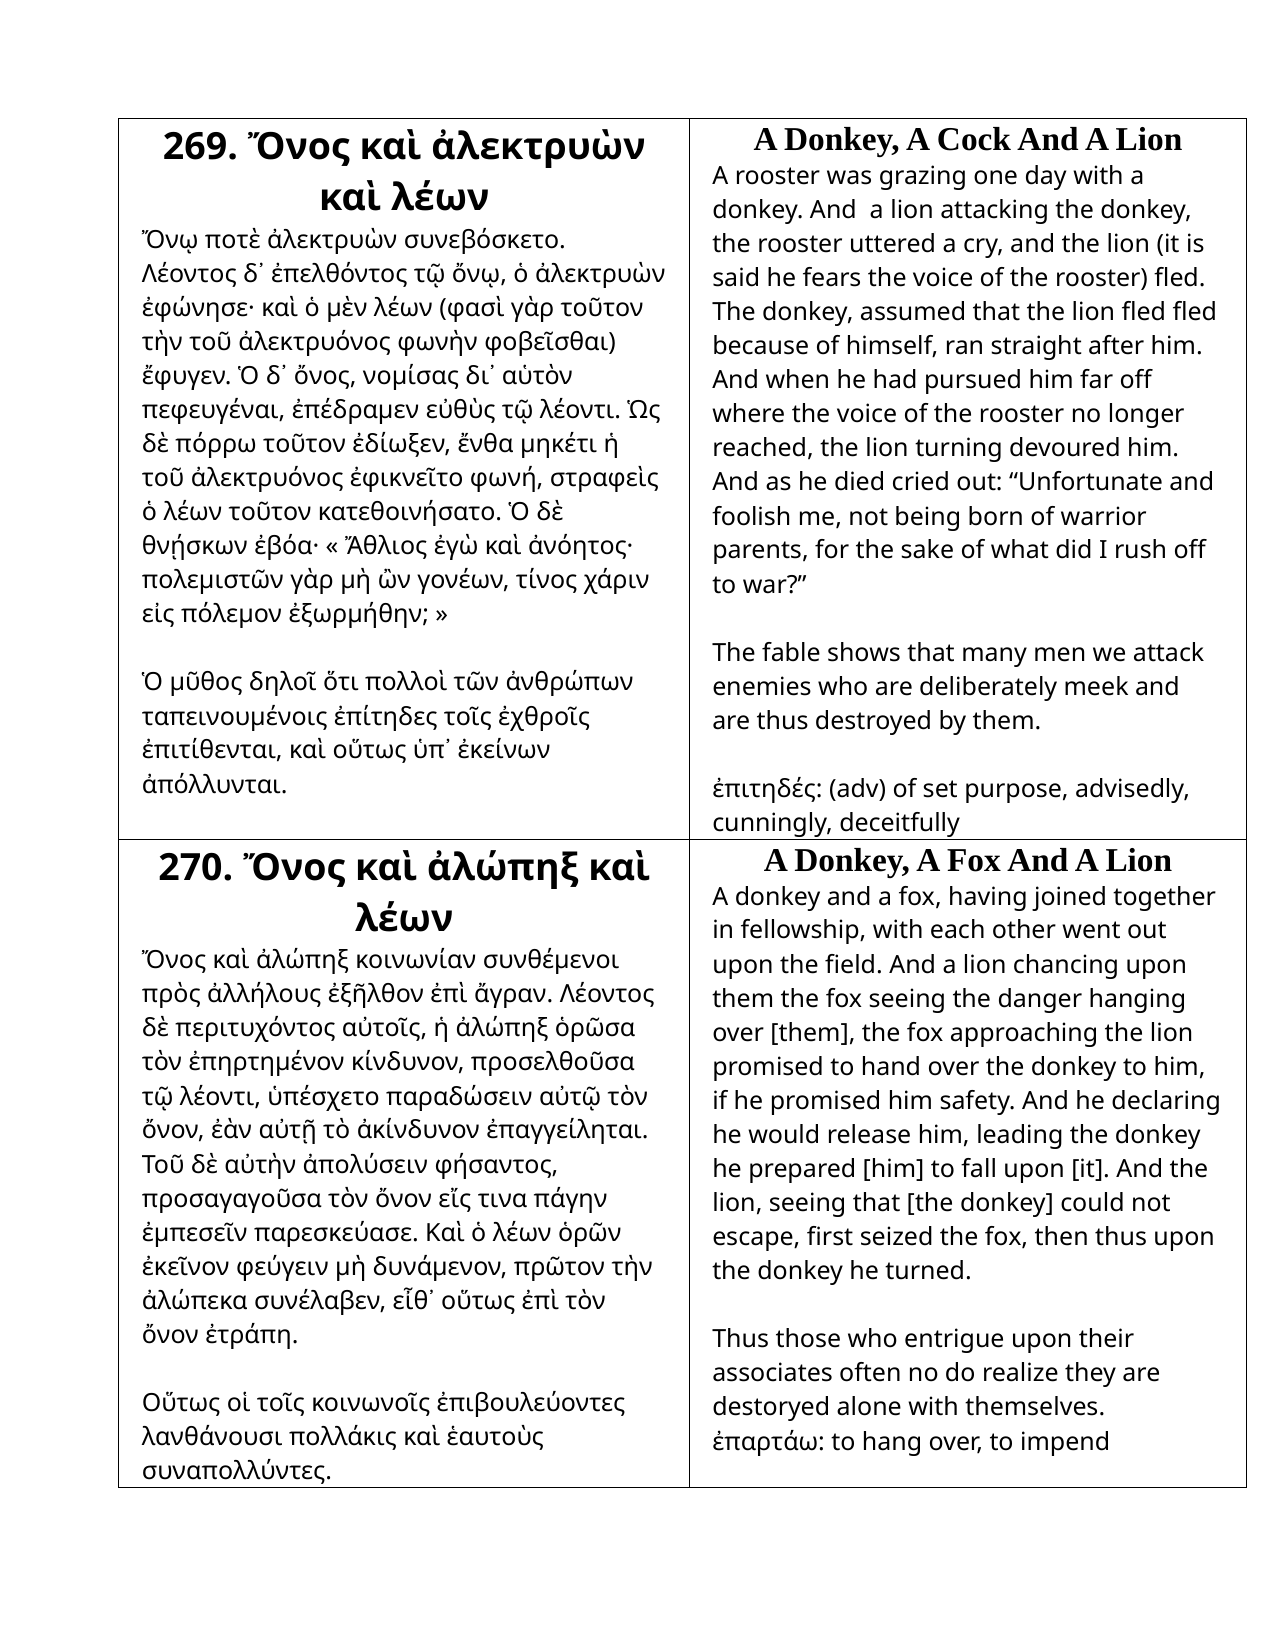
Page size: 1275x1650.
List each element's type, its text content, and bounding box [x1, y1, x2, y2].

table_cell 269. Ὄνος καὶ ἀλεκτρυὼν καὶ λέων Ὄνῳ ποτὲ ἀλεκτρυὼν συνεβόσκετο. Λέοντος δ᾿ ἐπελθόντος τῷ ὄνῳ, ὁ ἀλεκτρυὼν ἐφώνησε· καὶ ὁ μὲν λέων (φασὶ γὰρ τοῦτον τὴν τοῦ ἀλεκτρυόνος φωνὴν φοβεῖσθαι) ἔφυγεν. Ὁ δ᾿ ὄνος, νομίσας δι᾿ αὑτὸν πεφευγέναι, ἐπέδραμεν εὐθὺς τῷ λέοντι. Ὡς δὲ πόρρω τοῦτον ἐδίωξεν, ἔνθα μηκέτι ἡ τοῦ ἀλεκτρυόνος ἐφικνεῖτο φωνή, στραφεὶς ὁ λέων τοῦτον κατεθοινήσατο. Ὁ δὲ θνῄσκων ἐβόα· « Ἄθλιος ἐγὼ καὶ ἀνόητος· πολεμιστῶν γὰρ μὴ ὢν γονέων, τίνος χάριν εἰς πόλεμον ἐξωρμήθην; » Ὁ μῦθος δηλοῖ ὅτι πολλοὶ τῶν ἀνθρώπων ταπεινουμένοις ἐπίτηδες τοῖς ἐχθροῖς ἐπιτίθενται, καὶ οὕτως ὑπ᾿ ἐκείνων ἀπόλλυνται. [119, 119, 689, 839]
table_cell 270. Ὄνος καὶ ἀλώπηξ καὶ λέων Ὄνος καὶ ἀλώπηξ κοινωνίαν συνθέμενοι πρὸς ἀλλήλους ἐξῆλθον ἐπὶ ἄγραν. Λέοντος δὲ περιτυχόντος αὐτοῖς, ἡ ἀλώπηξ ὁρῶσα τὸν ἐπηρτημένον κίνδυνον, προσελθοῦσα τῷ λέοντι, ὑπέσχετο παραδώσειν αὐτῷ τὸν ὄνον, ἐὰν αὐτῇ τὸ ἀκίνδυνον ἐπαγγείληται. Τοῦ δὲ αὐτὴν ἀπολύσειν φήσαντος, προσαγαγοῦσα τὸν ὄνον εἴς τινα πάγην ἐμπεσεῖν παρεσκεύασε. Καὶ ὁ λέων ὁρῶν ἐκεῖνον φεύγειν μὴ δυνάμενον, πρῶτον τὴν ἀλώπεκα συνέλαβεν, εἶθ᾿ οὕτως ἐπὶ τὸν ὄνον ἐτράπη. Οὕτως οἱ τοῖς κοινωνοῖς ἐπιβουλεύοντες λανθάνουσι πολλάκις καὶ ἑαυτοὺς συναπολλύντες. [119, 840, 689, 1487]
table_cell A Donkey, A Fox And A Lion A donkey and a fox, having joined together in fellowship, with each other went out upon the field. And a lion chancing upon them the fox seeing the danger hanging over [them], the fox approaching the lion promised to hand over the donkey to him, if he promised him safety. And he declaring he would release him, leading the donkey he prepared [him] to fall upon [it]. And the lion, seeing that [the donkey] could not escape, first seized the fox, then thus upon the donkey he turned. Thus those who entrigue upon their associates often no do realize they are destoryed alone with themselves. ἐπαρτάω: to hang over, to impend [690, 840, 1246, 1487]
table_cell A Donkey, A Cock And A Lion A rooster was grazing one day with a donkey. And a lion attacking the donkey, the rooster uttered a cry, and the lion (it is said he fears the voice of the rooster) fled. The donkey, assumed that the lion fled fled because of himself, ran straight after him. And when he had pursued him far off where the voice of the rooster no longer reached, the lion turning devoured him. And as he died cried out: “Unfortunate and foolish me, not being born of warrior parents, for the sake of what did I rush off to war?” The fable shows that many men we attack enemies who are deliberately meek and are thus destroyed by them. ἐπιτηδές: (adv) of set purpose, advisedly, cunningly, deceitfully [690, 119, 1246, 839]
